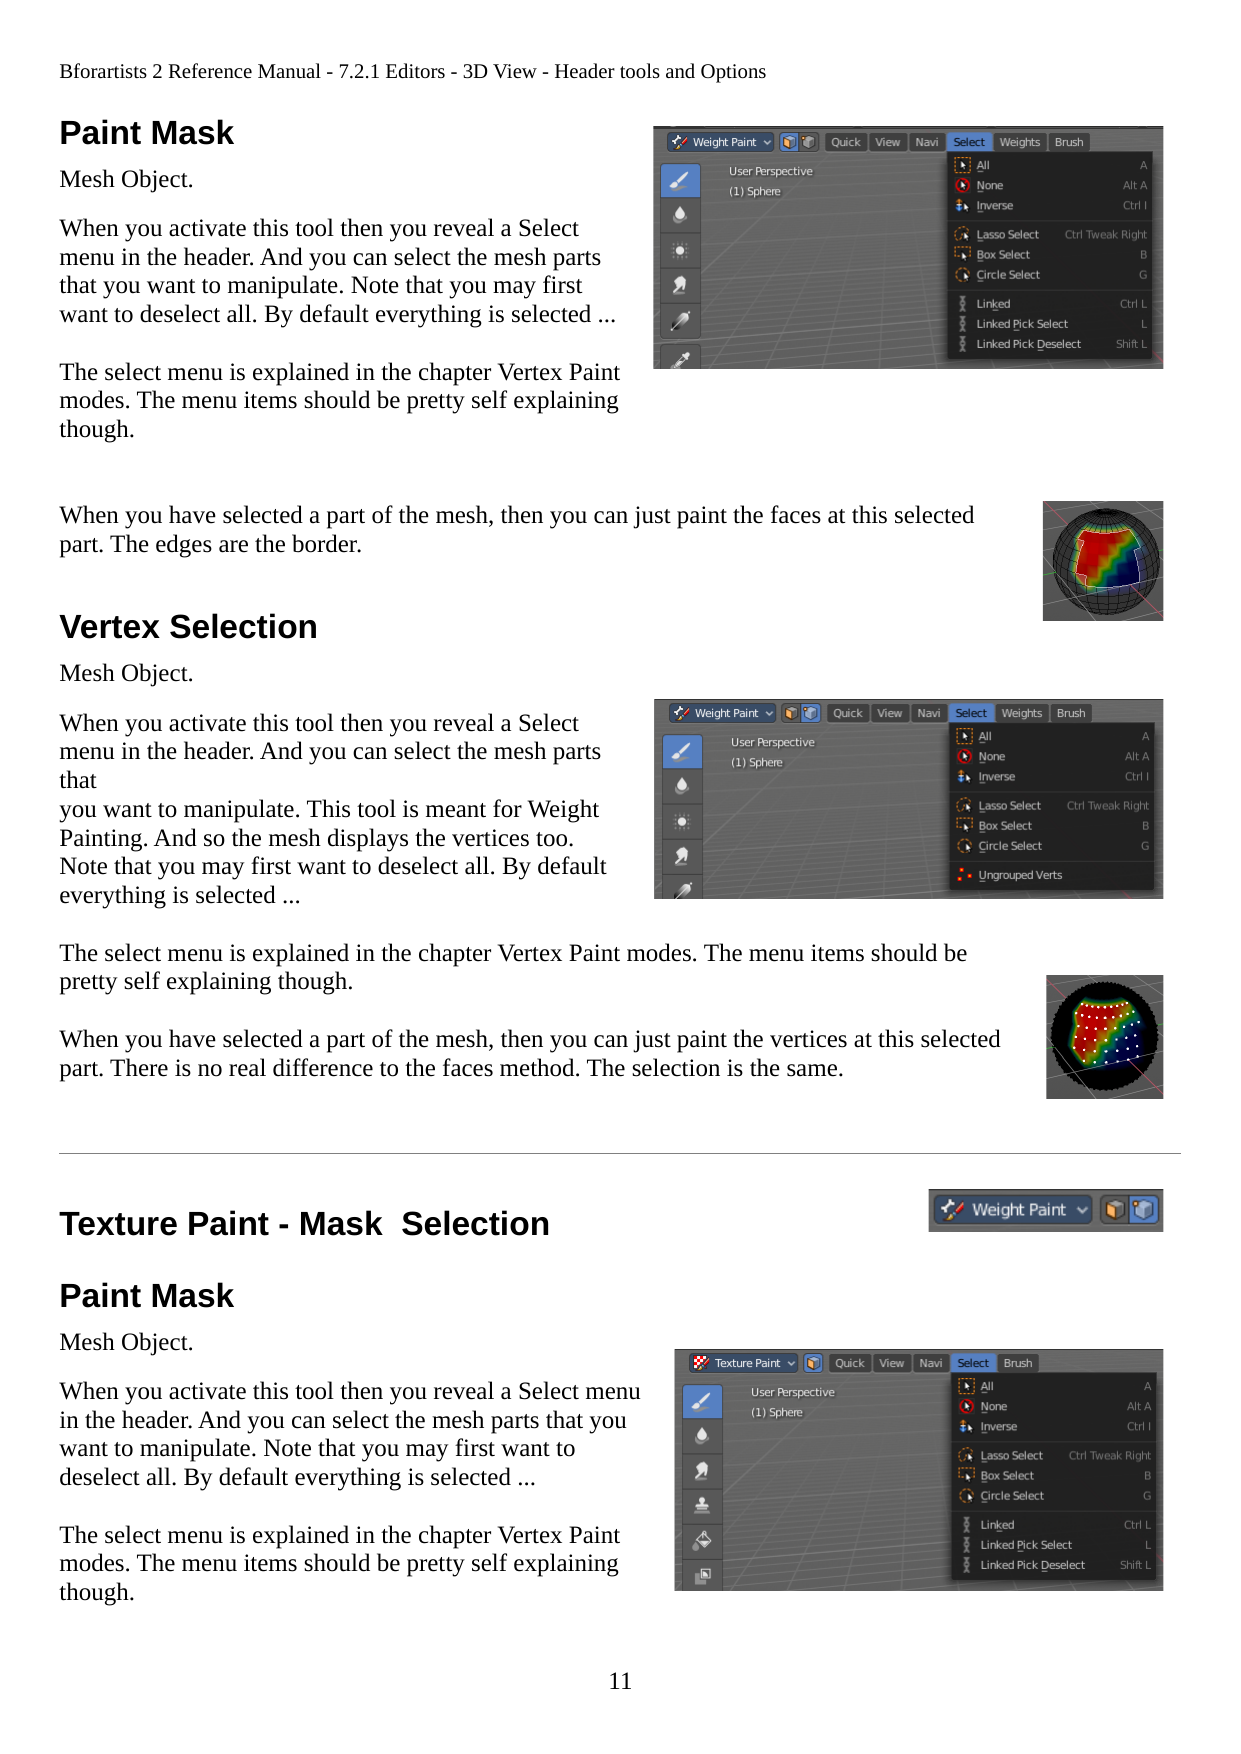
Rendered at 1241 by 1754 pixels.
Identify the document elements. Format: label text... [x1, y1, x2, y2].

text Mesh Object. [59, 1327, 1181, 1356]
picture [674, 1349, 1164, 1591]
text When you have selected a part of the mesh, then you can just paint the vertices at this selected part. There is no real difference to the faces method. The selection is the same. [59, 1024, 1046, 1081]
subtitle Paint Mask [59, 1276, 1181, 1314]
text [1164, 164, 1181, 192]
subtitle Vertex Selection [59, 607, 1181, 646]
text The select menu is explained in the chapter Vertex Paint modes. The menu items should be pretty self explaining though. [59, 938, 1181, 995]
picture [1046, 975, 1164, 1099]
subtitle Texture Paint - Mask Selection [59, 1204, 1181, 1242]
text The select menu is explained in the chapter Vertex Paint modes. The menu items should be pretty self explaining though. [59, 1520, 1181, 1606]
text When you have selected a part of the mesh, then you can just paint the faces at this selected part. The edges are the border. [59, 500, 1181, 558]
text you want to manipulate. This tool is meant for Weight Painting. And so the mesh displays the vertices too. [59, 794, 654, 851]
picture [653, 126, 1164, 369]
text When you activate this tool then you reveal a Select menu in the header. And you can select the mesh parts that [59, 708, 654, 794]
text Note that you may first want to deselect all. By default everything is selected ... [59, 851, 1181, 909]
picture [928, 1189, 1164, 1232]
text When you activate this tool then you reveal a Select menu in the header. And you can select the mesh parts that you want to manipulate. Note that you may first want to deselect all. By default everything is selected ... [59, 1376, 674, 1491]
text When you activate this tool then you reveal a Select menu in the header. And you can select the mesh parts that you want to manipulate. Note that you may first want to deselect all. By default everything is selected ... [59, 213, 653, 328]
text Mesh Object. [59, 658, 1181, 687]
subtitle Paint Mask [59, 113, 1181, 151]
text The select menu is explained in the chapter Vertex Paint modes. The menu items should be pretty self explaining though. [59, 357, 1181, 443]
text Mesh Object. [59, 164, 653, 192]
picture [654, 699, 1164, 899]
picture [1042, 501, 1164, 621]
